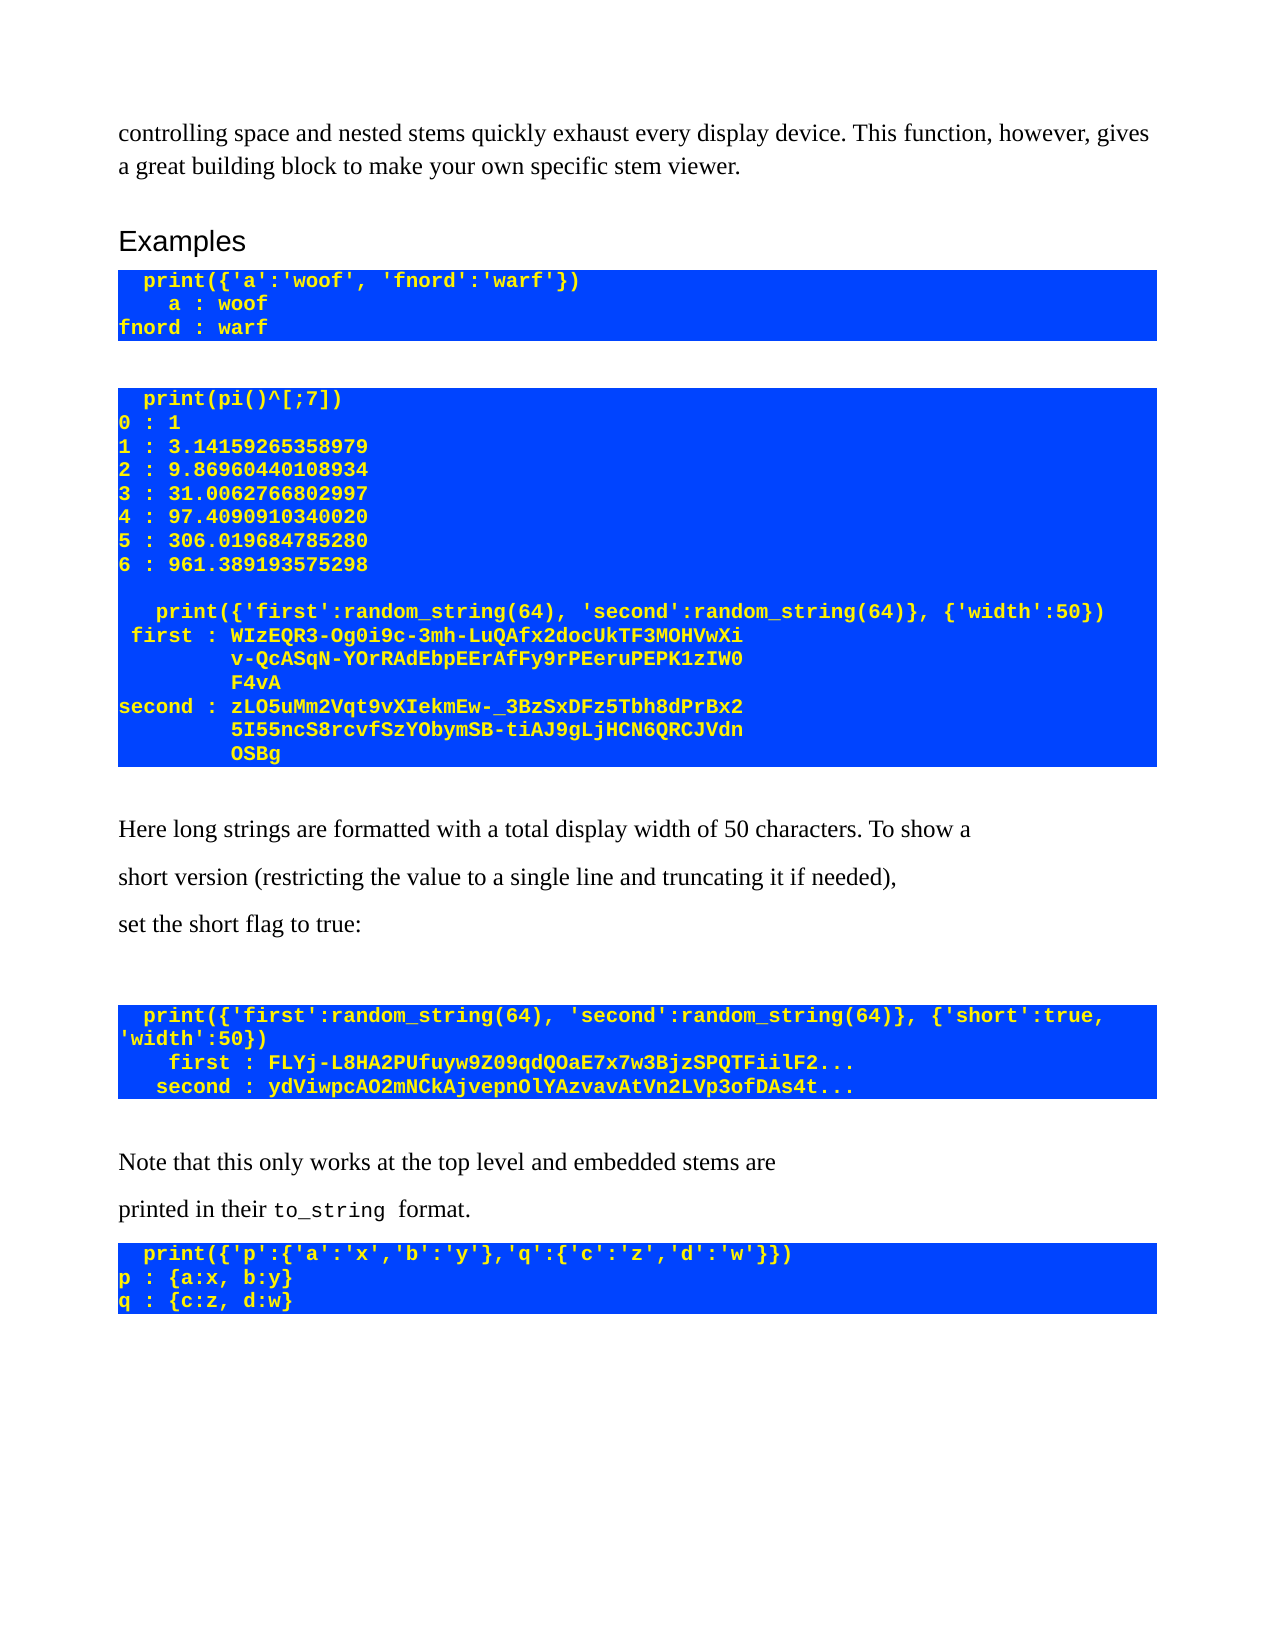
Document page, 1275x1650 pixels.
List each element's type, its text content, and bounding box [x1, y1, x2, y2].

text 0 : 1 [118, 412, 1157, 436]
text first : WIzEQR3-Og0i9c-3mh-LuQAfx2docUkTF3MOHVwXi [118, 625, 1157, 648]
text printed in their to_string format. [118, 1194, 1157, 1224]
text print({'first':random_string(64), 'second':random_string(64)}, {'width':50}) [118, 601, 1157, 625]
text a : woof [118, 293, 1157, 317]
text print(pi()^[;7]) [118, 388, 1157, 412]
text print({'first':random_string(64), 'second':random_string(64)}, {'short':true, 'width':50}) [118, 1005, 1157, 1052]
text p : {a:x, b:y} [118, 1267, 1157, 1290]
text controlling space and nested stems quickly exhaust every display device. This function, however, gives a great building block to make your own specific stem viewer. [118, 118, 1157, 180]
text print({'p':{'a':'x','b':'y'},'q':{'c':'z','d':'w'}}) [118, 1243, 1157, 1267]
text 5 : 306.019684785280 [118, 530, 1157, 554]
text short version (restricting the value to a single line and truncating it if needed), [118, 862, 1157, 891]
subtitle Examples [118, 224, 1157, 257]
text v-QcASqN-YOrRAdEbpEErAfFy9rPEeruPEPK1zIW0 [118, 648, 1157, 672]
text Here long strings are formatted with a total display width of 50 characters. To show a [118, 814, 1157, 843]
text 3 : 31.0062766802997 [118, 483, 1157, 507]
text second : ydViwpcAO2mNCkAjvepnOlYAzvavAtVn2LVp3ofDAs4t... [118, 1076, 1157, 1099]
text Note that this only works at the top level and embedded stems are [118, 1147, 1157, 1176]
text 6 : 961.389193575298 [118, 554, 1157, 577]
text 5I55ncS8rcvfSzYObymSB-tiAJ9gLjHCN6QRCJVdn [118, 719, 1157, 743]
text 1 : 3.14159265358979 [118, 436, 1157, 459]
text 2 : 9.86960440108934 [118, 459, 1157, 483]
text second : zLO5uMm2Vqt9vXIekmEw-_3BzSxDFz5Tbh8dPrBx2 [118, 696, 1157, 719]
text 4 : 97.4090910340020 [118, 507, 1157, 530]
text q : {c:z, d:w} [118, 1290, 1157, 1314]
text OSBg [118, 743, 1157, 767]
text print({'a':'woof', 'fnord':'warf'}) [118, 270, 1157, 293]
text set the short flag to true: [118, 909, 1157, 938]
text F4vA [118, 672, 1157, 696]
text first : FLYj-L8HA2PUfuyw9Z09qdQOaE7x7w3BjzSPQTFiilF2... [118, 1052, 1157, 1076]
text fnord : warf [118, 317, 1157, 341]
